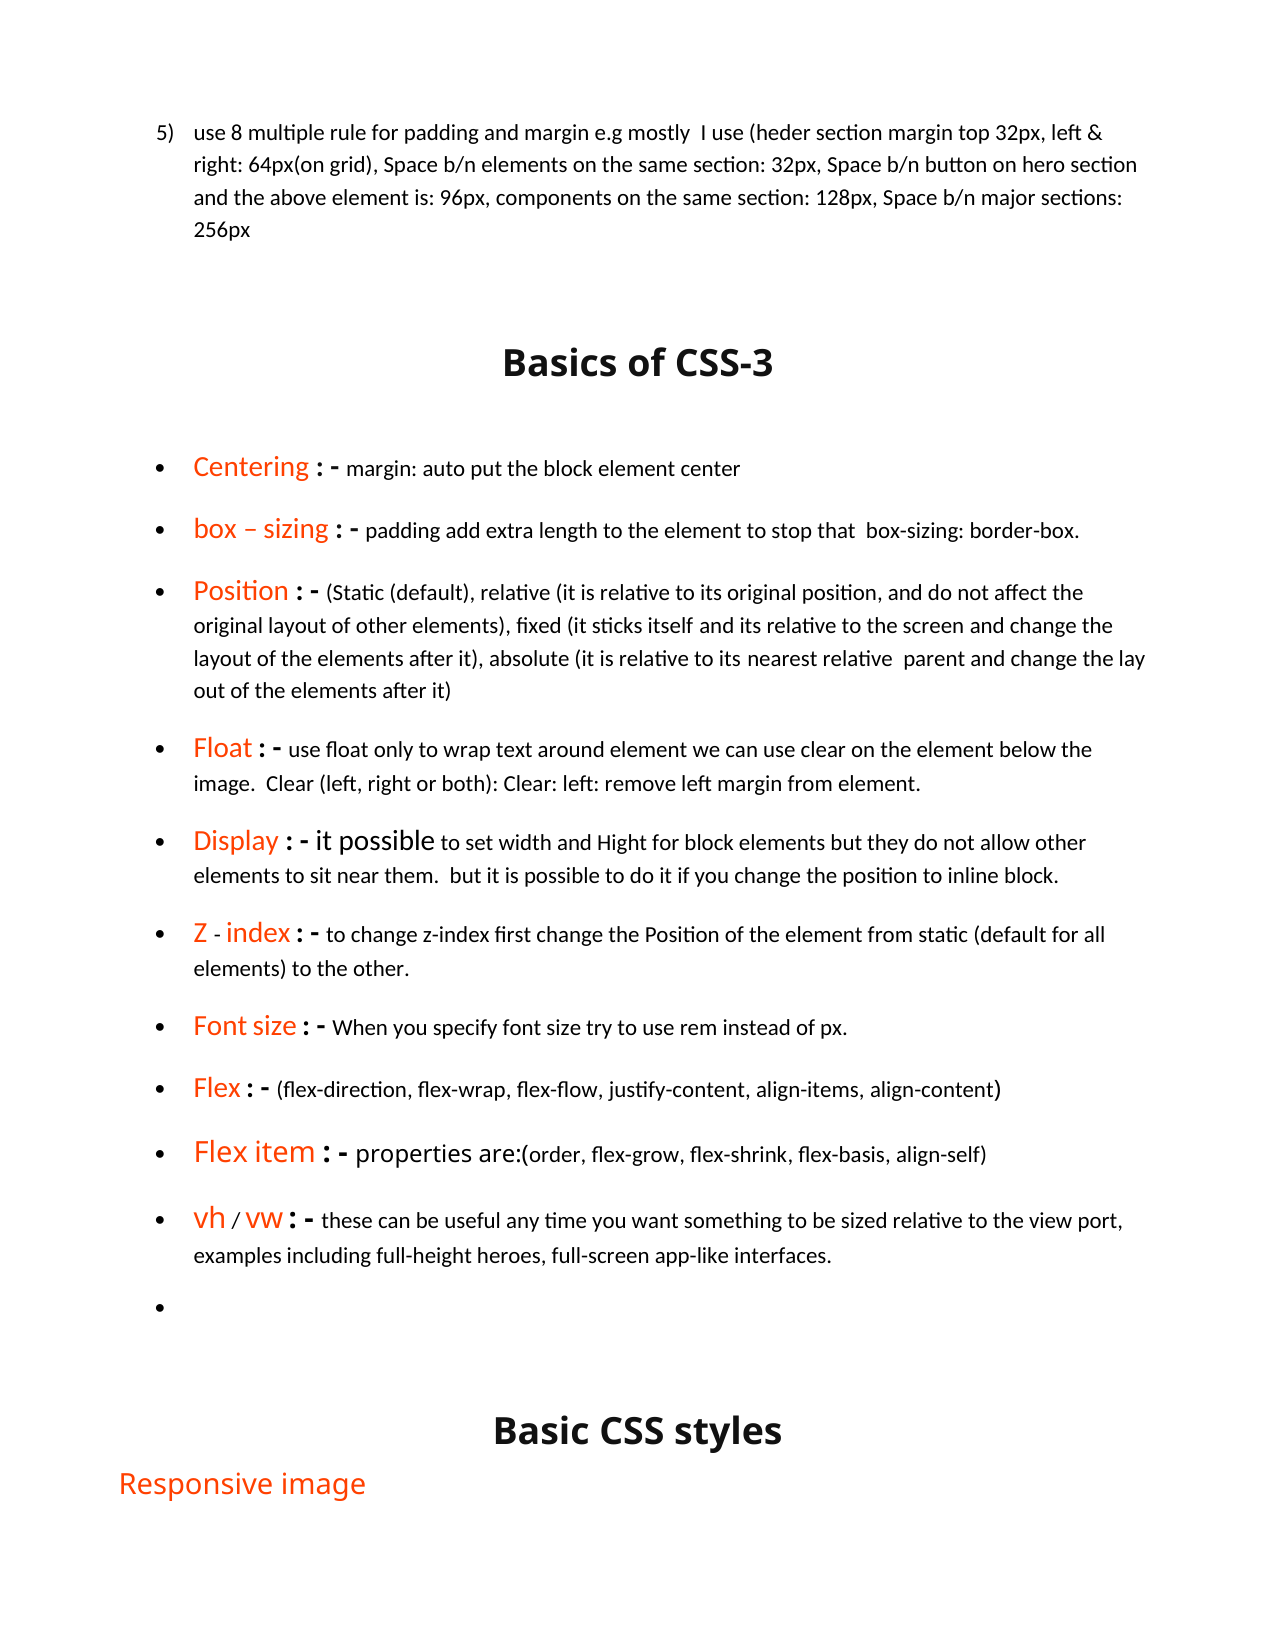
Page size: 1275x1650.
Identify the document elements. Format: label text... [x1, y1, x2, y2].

list Centering : - margin: auto put the block element center [156, 448, 1157, 484]
list use 8 multiple rule for padding and margin e.g mostly I use (heder section margin top 32px, left & right: 64px(on grid), Space b/n elements on the same section: 32px, Space b/n button on hero section and the above element is: 96px, components on the same section: 128px, Space b/n major sections: 256px [156, 118, 1157, 243]
subtitle Basics of CSS-3 [118, 336, 1157, 387]
subtitle Basic CSS styles [118, 1404, 1157, 1455]
text Responsive image [118, 1463, 1157, 1503]
list Font size : - When you specify font size try to use rem instead of px. [156, 1007, 1157, 1043]
list Float : - use float only to wrap text around element we can use clear on the element below the image. Clear (left, right or both): Clear: left: remove left margin from element. [156, 729, 1157, 797]
list vh / vw : - these can be useful any time you want something to be sized relative to the view port, examples including full-height heroes, full-screen app-like interfaces. [156, 1197, 1157, 1269]
list Flex item : - properties are:(order, flex-grow, flex-shrink, flex-basis, align-self) [156, 1131, 1157, 1171]
list Display : - it possible to set width and Hight for block elements but they do not allow other elements to sit near them. but it is possible to do it if you change the position to inline block. [156, 822, 1157, 889]
list Position : - (Static (default), relative (it is relative to its original position, and do not affect the original layout of other elements), fixed (it sticks itself and its relative to the screen and change the layout of the elements after it), absolute (it is relative to its nearest relative parent and change the lay out of the elements after it) [156, 572, 1157, 704]
list Z - index : - to change z-index first change the Position of the element from static (default for all elements) to the other. [156, 914, 1157, 982]
list Flex : - (flex-direction, flex-wrap, flex-flow, justify-content, align-items, align-content) [156, 1069, 1157, 1105]
list box – sizing : - padding add extra length to the element to stop that box-sizing: border-box. [156, 510, 1157, 546]
